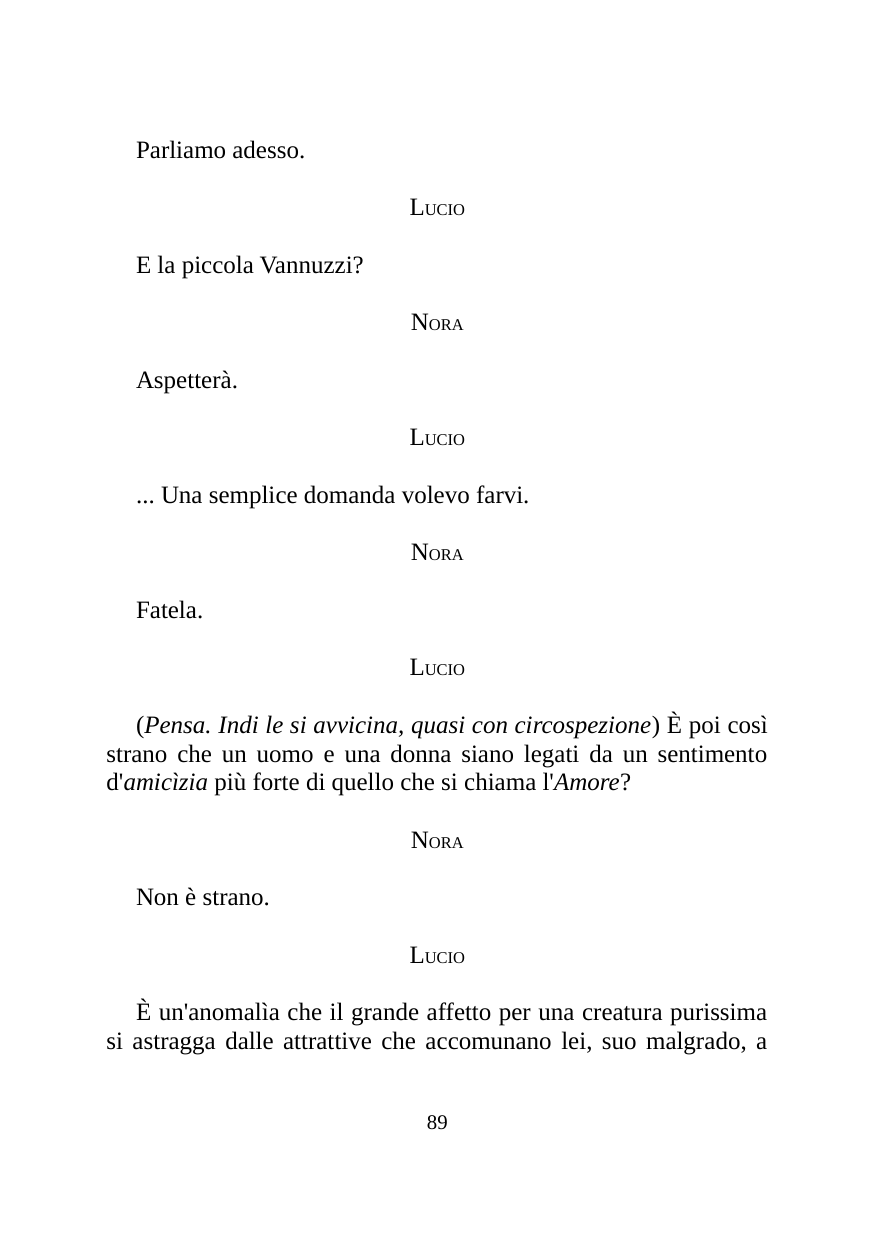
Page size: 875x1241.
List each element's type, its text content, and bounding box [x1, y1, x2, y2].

text Non è strano. [106, 882, 768, 911]
text ... Una semplice domanda volevo farvi. [106, 480, 768, 509]
text E la piccola Vannuzzi? [106, 250, 768, 279]
text Fatela. [106, 595, 768, 624]
text Lucio [106, 422, 768, 451]
text È un'anomalìa che il grande affetto per una creatura purissima si astragga dalle attrattive che accomunano lei, suo malgrado, a [106, 997, 768, 1055]
text Lucio [106, 940, 768, 969]
text Aspetterà. [106, 365, 768, 394]
text Nora [106, 307, 768, 336]
text (Pensa. Indi le si avvicina, quasi con circospezione) È poi così strano che un uomo e una donna siano legati da un sentimento d'amicìzia più forte di quello che si chiama l'Amore? [106, 710, 768, 796]
text Parliamo adesso. [106, 135, 768, 164]
text Nora [106, 537, 768, 566]
text Lucio [106, 652, 768, 681]
text Nora [106, 825, 768, 854]
text Lucio [106, 192, 768, 221]
